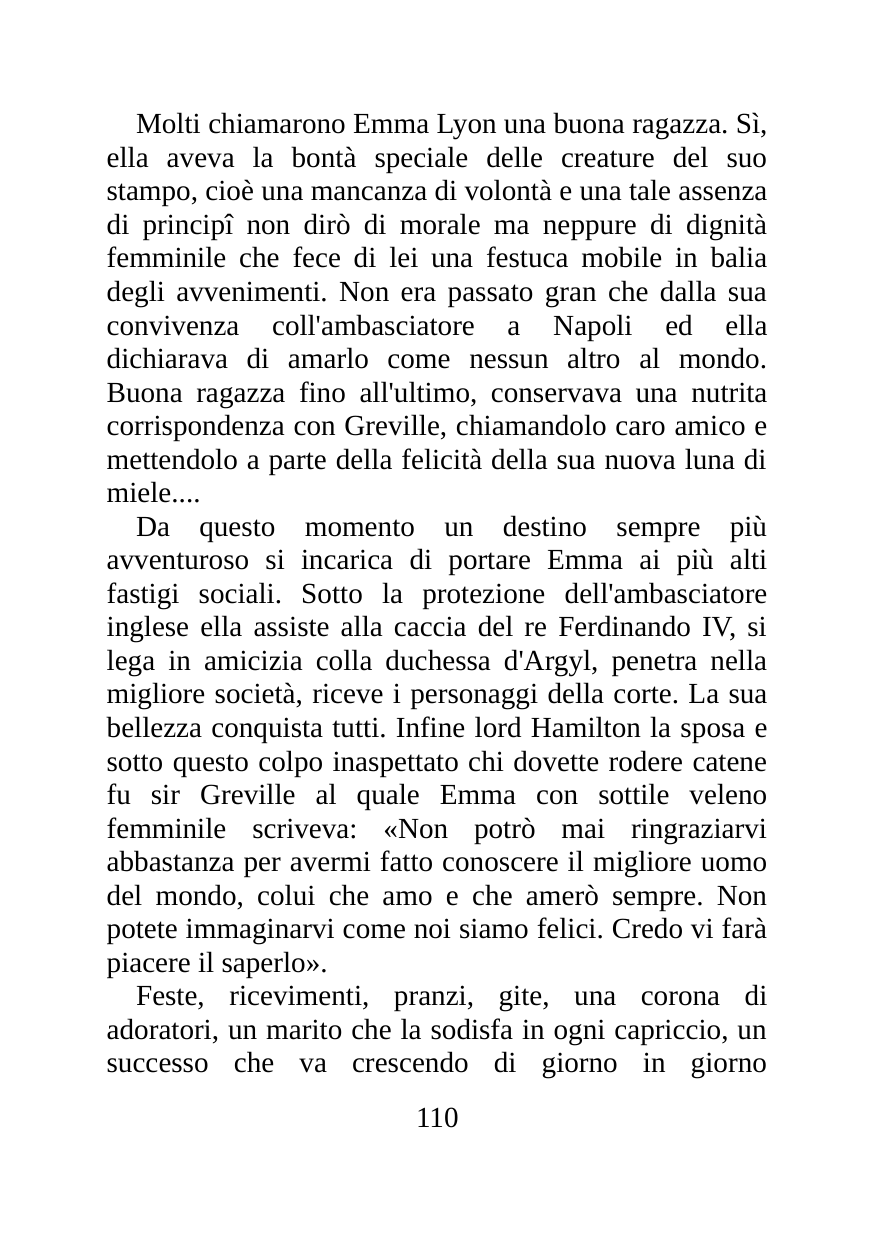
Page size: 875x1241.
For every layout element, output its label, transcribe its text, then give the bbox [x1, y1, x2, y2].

text Molti chiamarono Emma Lyon una buona ragazza. Sì, ella aveva la bontà speciale delle creature del suo stampo, cioè una mancanza di volontà e una tale assenza di principî non dirò di morale ma neppure di dignità femminile che fece di lei una festuca mobile in balia degli avvenimenti. Non era passato gran che dalla sua convivenza coll'ambasciatore a Napoli ed ella dichiarava di amarlo come nessun altro al mondo. Buona ragazza fino all'ultimo, conservava una nutrita corrispondenza con Greville, chiamandolo caro amico e mettendolo a parte della felicità della sua nuova luna di miele.... [106, 106, 768, 509]
text Da questo momento un destino sempre più avventuroso si incarica di portare Emma ai più alti fastigi sociali. Sotto la protezione dell'ambasciatore inglese ella assiste alla caccia del re Ferdinando IV, si lega in amicizia colla duchessa d'Argyl, penetra nella migliore società, riceve i personaggi della corte. La sua bellezza conquista tutti. Infine lord Hamilton la sposa e sotto questo colpo inaspettato chi dovette rodere catene fu sir Greville al quale Emma con sottile veleno femminile scriveva: «Non potrò mai ringraziarvi abbastanza per avermi fatto conoscere il migliore uomo del mondo, colui che amo e che amerò sempre. Non potete immaginarvi come noi siamo felici. Credo vi farà piacere il saperlo». [106, 509, 768, 978]
text Feste, ricevimenti, pranzi, gite, una corona di adoratori, un marito che la sodisfa in ogni capriccio, un successo che va crescendo di giorno in giorno [106, 978, 768, 1079]
